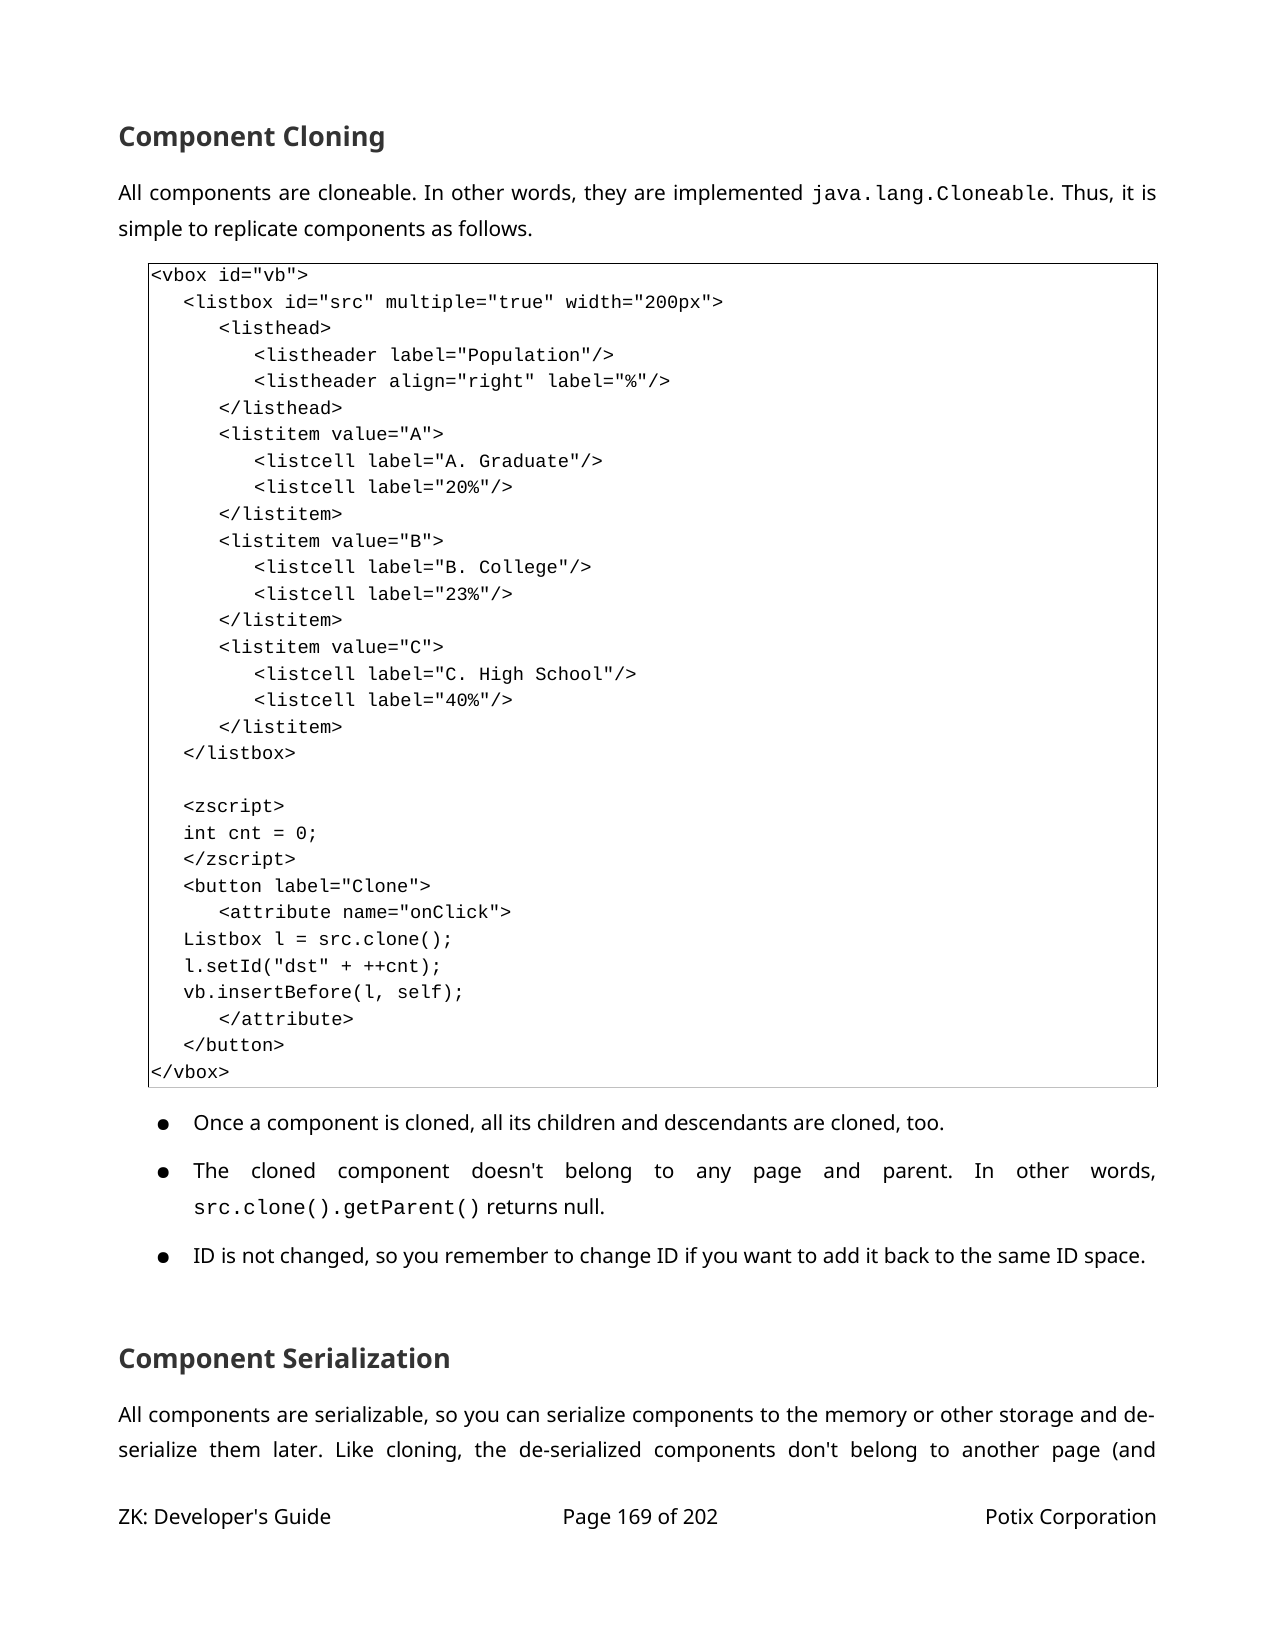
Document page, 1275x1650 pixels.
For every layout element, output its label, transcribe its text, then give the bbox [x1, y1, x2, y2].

text All components are cloneable. In other words, they are implemented java.lang.Cloneable. Thus, it is simple to replicate components as follows. [118, 178, 1157, 242]
subtitle Component Cloning [118, 118, 1157, 155]
text <vbox id="vb"> <listbox id="src" multiple="true" width="200px"> <listhead> <listheader label="Population"/> <listheader align="right" label="%"/> </listhead> <listitem value="A"> <listcell label="A. Graduate"/> <listcell label="20%"/> </listitem> <listitem value="B"> <listcell label="B. College"/> <listcell label="23%"/> </listitem> <listitem value="C"> <listcell label="C. High School"/> <listcell label="40%"/> </listitem> </listbox> <zscript> int cnt = 0; </zscript> <button label="Clone"> <attribute name="onClick"> Listbox l = src.clone(); l.setId("dst" + ++cnt); vb.insertBefore(l, self); </attribute> </button> </vbox> [149, 264, 1157, 1087]
subtitle Component Serialization [118, 1340, 1157, 1377]
text All components are serializable, so you can serialize components to the memory or other storage and de-serialize them later. Like cloning, the de-serialized components don't belong to another page (and [118, 1400, 1157, 1464]
list The cloned component doesn't belong to any page and parent. In other words, src.clone().getParent() returns null. [156, 1157, 1157, 1220]
list Once a component is cloned, all its children and descendants are cloned, too. [156, 1108, 1157, 1136]
list ID is not changed, so you remember to change ID if you want to add it back to the same ID space. [156, 1241, 1157, 1269]
